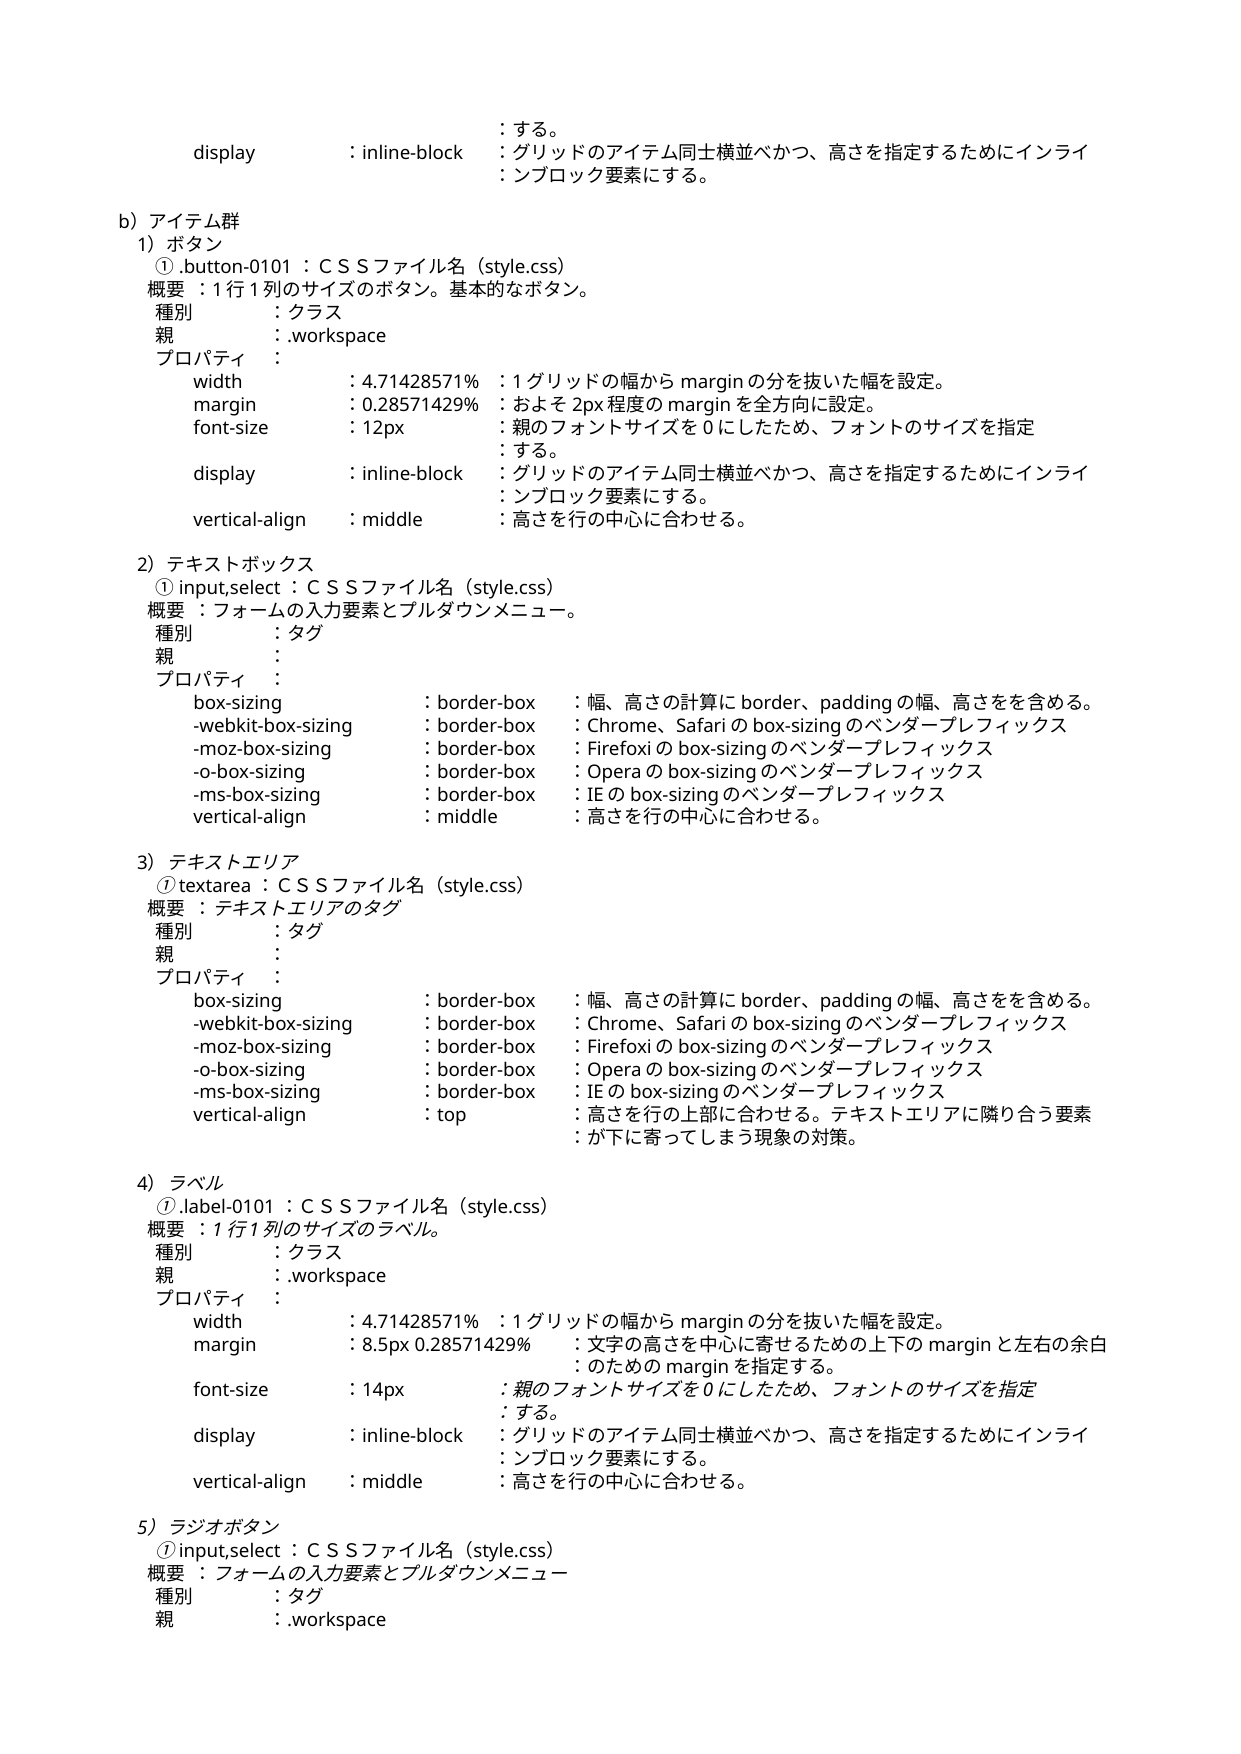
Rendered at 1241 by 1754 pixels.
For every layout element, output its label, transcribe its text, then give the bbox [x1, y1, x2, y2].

text 4）ラベル [118, 1172, 1122, 1195]
text ：する。 [118, 118, 1122, 141]
text width ：4.71428571% ：1グリッドの幅からmarginの分を抜いた幅を設定。 [118, 1310, 1122, 1333]
text プロパティ ： [118, 1287, 1122, 1310]
text ：ンブロック要素にする。 [118, 485, 1122, 508]
text 親 ： [118, 645, 1122, 668]
text プロパティ ： [118, 347, 1122, 370]
text 5）ラジオボタン [118, 1516, 1122, 1539]
text 親 ：.workspace [118, 1608, 1122, 1631]
text vertical-align ：top ：高さを行の上部に合わせる。テキストエリアに隣り合う要素 [118, 1103, 1122, 1126]
text ：する。 [118, 439, 1122, 462]
text 種別 ：タグ [118, 920, 1122, 943]
text 1）ボタン [118, 233, 1122, 256]
text ：ンブロック要素にする。 [118, 1447, 1122, 1470]
text b）アイテム群 [118, 210, 1122, 233]
text ① input,select ：ＣＳＳファイル名（style.css） [118, 1539, 1122, 1562]
text -webkit-box-sizing ：border-box ：Chrome、Safariのbox-sizingのベンダープレフィックス [118, 714, 1122, 737]
text プロパティ ： [118, 668, 1122, 691]
text ：が下に寄ってしまう現象の対策。 [118, 1126, 1122, 1149]
text -o-box-sizing ：border-box ：Operaのbox-sizingのベンダープレフィックス [118, 1058, 1122, 1081]
text 親 ：.workspace [118, 324, 1122, 347]
text 概要 ：1行1列のサイズのボタン。基本的なボタン。 [118, 278, 1122, 301]
text -webkit-box-sizing ：border-box ：Chrome、Safariのbox-sizingのベンダープレフィックス [118, 1012, 1122, 1035]
text -moz-box-sizing ：border-box ：Firefoxiのbox-sizingのベンダープレフィックス [118, 1035, 1122, 1058]
text vertical-align ：middle ：高さを行の中心に合わせる。 [118, 508, 1122, 531]
text box-sizing ：border-box ：幅、高さの計算にborder、paddingの幅、高さをを含める。 [118, 989, 1122, 1012]
text ：ンブロック要素にする。 [118, 164, 1122, 187]
text ① .button-0101 ：ＣＳＳファイル名（style.css） [118, 256, 1122, 278]
text -ms-box-sizing ：border-box ：IEのbox-sizingのベンダープレフィックス [118, 783, 1122, 806]
text ① .label-0101 ：ＣＳＳファイル名（style.css） [118, 1195, 1122, 1218]
text プロパティ ： [118, 966, 1122, 989]
text 親 ： [118, 943, 1122, 966]
text 3）テキストエリア [118, 851, 1122, 874]
text 種別 ：タグ [118, 1585, 1122, 1608]
text display ：inline-block ：グリッドのアイテム同士横並べかつ、高さを指定するためにインライ [118, 1424, 1122, 1447]
text width ：4.71428571% ：1グリッドの幅からmarginの分を抜いた幅を設定。 [118, 370, 1122, 393]
text -ms-box-sizing ：border-box ：IEのbox-sizingのベンダープレフィックス [118, 1081, 1122, 1103]
text 2）テキストボックス [118, 553, 1122, 576]
text margin ：0.28571429% ：およそ2px程度のmarginを全方向に設定。 [118, 393, 1122, 416]
text display ：inline-block ：グリッドのアイテム同士横並べかつ、高さを指定するためにインライ [118, 141, 1122, 164]
text ① input,select ：ＣＳＳファイル名（style.css） [118, 576, 1122, 599]
text 種別 ：タグ [118, 622, 1122, 645]
text -moz-box-sizing ：border-box ：Firefoxiのbox-sizingのベンダープレフィックス [118, 737, 1122, 760]
text 親 ：.workspace [118, 1264, 1122, 1287]
text 概要 ：フォームの入力要素とプルダウンメニュー [118, 1562, 1122, 1585]
text vertical-align ：middle ：高さを行の中心に合わせる。 [118, 806, 1122, 828]
text margin ：8.5px 0.28571429% ：文字の高さを中心に寄せるための上下のmarginと左右の余白 [118, 1333, 1122, 1356]
text 概要 ：テキストエリアのタグ [118, 897, 1122, 920]
text ：する。 [118, 1401, 1122, 1424]
text -o-box-sizing ：border-box ：Operaのbox-sizingのベンダープレフィックス [118, 760, 1122, 783]
text 概要 ：フォームの入力要素とプルダウンメニュー。 [118, 599, 1122, 622]
text box-sizing ：border-box ：幅、高さの計算にborder、paddingの幅、高さをを含める。 [118, 691, 1122, 714]
text 概要 ：1行1列のサイズのラベル。 [118, 1218, 1122, 1241]
text display ：inline-block ：グリッドのアイテム同士横並べかつ、高さを指定するためにインライ [118, 462, 1122, 485]
text font-size ：12px ：親のフォントサイズを0にしたため、フォントのサイズを指定 [118, 416, 1122, 439]
text 種別 ：クラス [118, 1241, 1122, 1264]
text vertical-align ：middle ：高さを行の中心に合わせる。 [118, 1470, 1122, 1493]
text 種別 ：クラス [118, 301, 1122, 324]
text ① textarea ：ＣＳＳファイル名（style.css） [118, 874, 1122, 897]
text font-size ：14px ：親のフォントサイズを0にしたため、フォントのサイズを指定 [118, 1378, 1122, 1401]
text ：のためのmarginを指定する。 [118, 1356, 1122, 1378]
